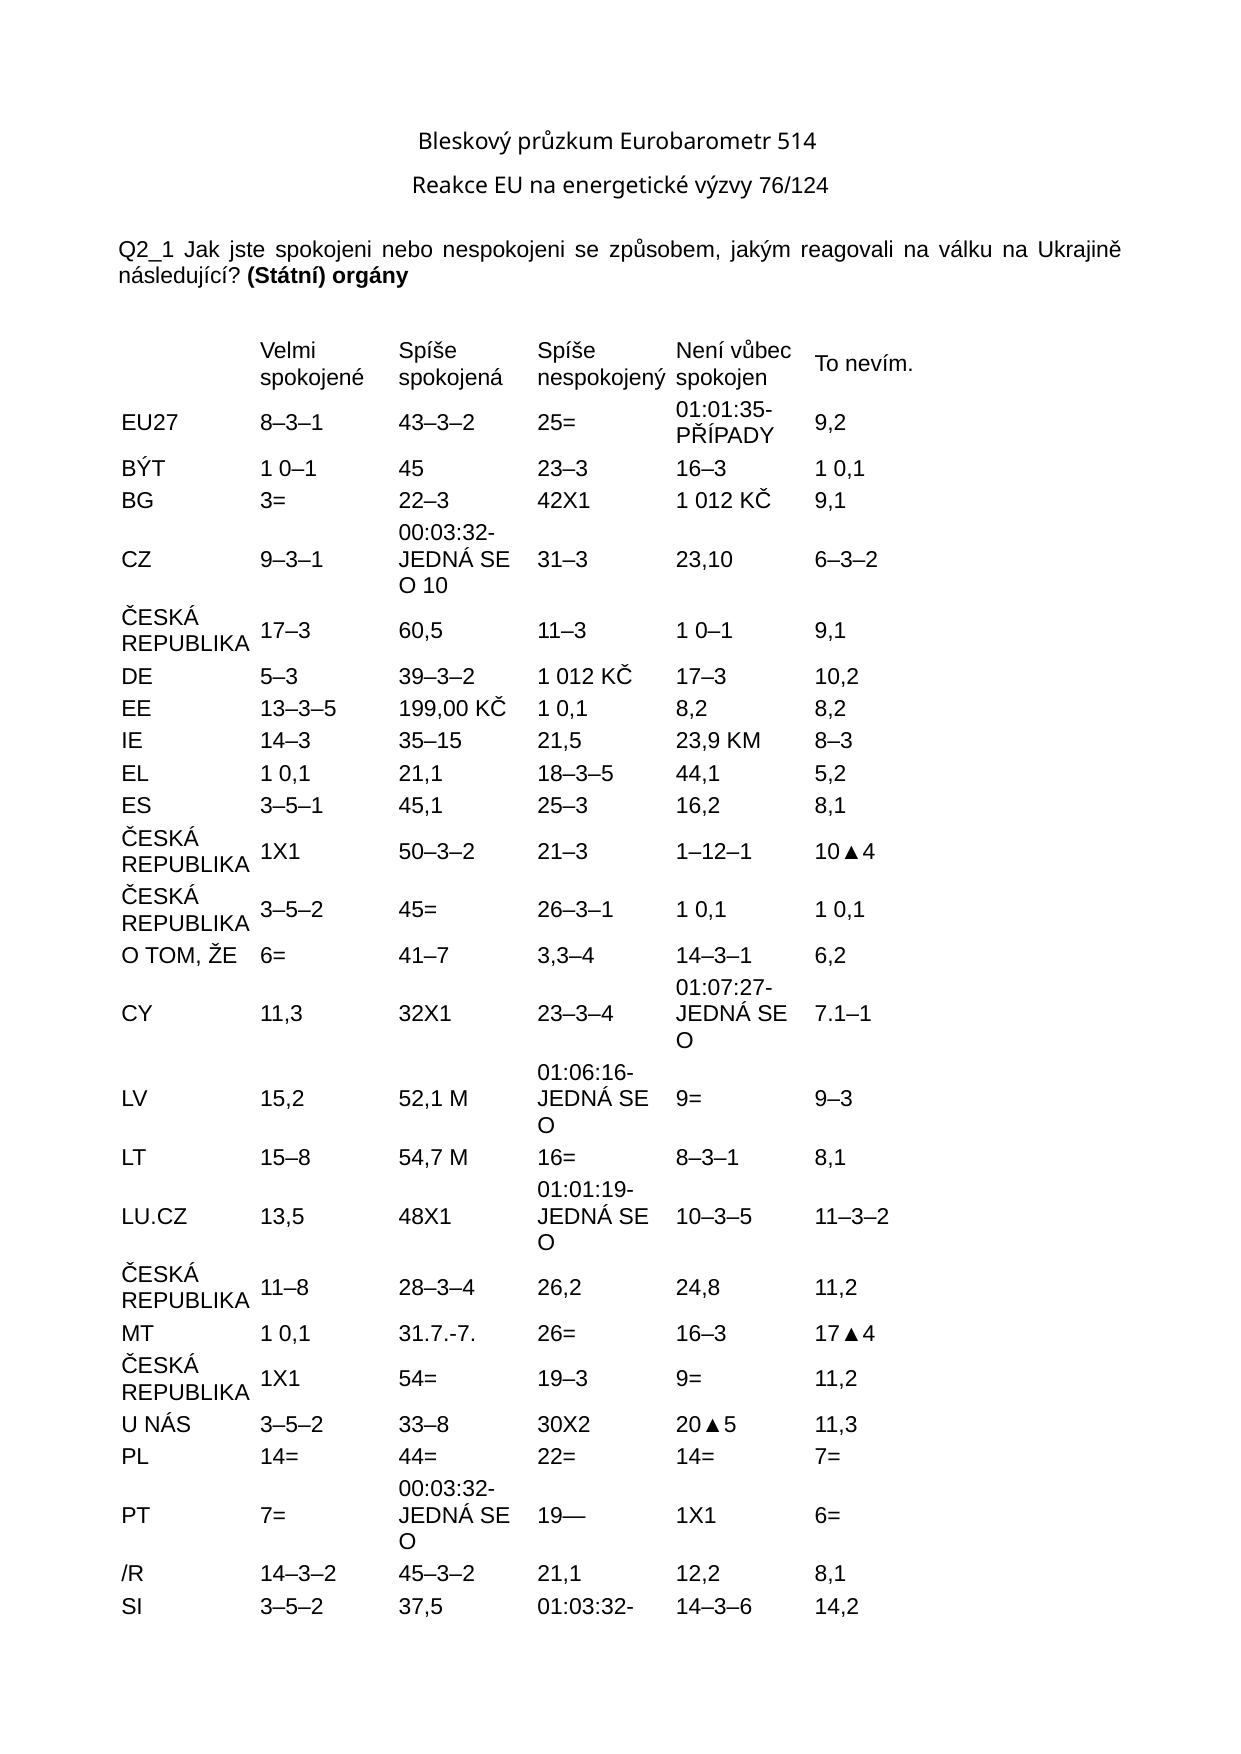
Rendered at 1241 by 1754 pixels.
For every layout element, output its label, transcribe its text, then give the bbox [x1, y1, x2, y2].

table_cell 10▲4 [811, 822, 950, 880]
table_cell ČESKÁ REPUBLIKA [118, 822, 257, 880]
table_cell 14= [673, 1440, 811, 1472]
table_cell 14–3–2 [257, 1558, 395, 1590]
table_cell 48X1 [395, 1173, 534, 1258]
table_cell 199,00 KČ [395, 692, 534, 724]
table_cell 16,2 [673, 789, 811, 822]
table_cell EE [118, 692, 257, 724]
table_cell 23–3–4 [534, 971, 673, 1056]
table_header Není vůbec spokojen [673, 334, 811, 393]
table_cell 01:01:19-JEDNÁ SE O [534, 1173, 673, 1258]
table_cell 18–3–5 [534, 757, 673, 789]
table_cell ES [118, 789, 257, 822]
table_cell 22= [534, 1440, 673, 1472]
table_cell 42X1 [534, 484, 673, 516]
table_cell DE [118, 660, 257, 692]
table_cell 30X2 [534, 1408, 673, 1440]
table_cell EL [118, 757, 257, 789]
table_cell 26= [534, 1317, 673, 1349]
table_cell 01:06:16-JEDNÁ SE O [534, 1056, 673, 1141]
table_cell 1X1 [257, 822, 395, 880]
table_cell 39–3–2 [395, 660, 534, 692]
table_cell 01:03:32- [534, 1590, 673, 1622]
table_cell ČESKÁ REPUBLIKA [118, 601, 257, 660]
table_cell CY [118, 971, 257, 1056]
table_cell 24,8 [673, 1258, 811, 1317]
table_cell 15–8 [257, 1141, 395, 1173]
table_header [118, 334, 257, 393]
table_cell 22–3 [395, 484, 534, 516]
table_cell 60,5 [395, 601, 534, 660]
table_cell 33–8 [395, 1408, 534, 1440]
table_cell 32X1 [395, 971, 534, 1056]
table_cell 8–3–1 [257, 393, 395, 451]
table_cell 3–5–1 [257, 789, 395, 822]
table_cell 16–3 [673, 451, 811, 484]
table_cell 7= [257, 1473, 395, 1557]
table_cell 5,2 [811, 757, 950, 789]
table_cell 54= [395, 1349, 534, 1408]
table_cell 13,5 [257, 1173, 395, 1258]
table_cell 54,7 M [395, 1141, 534, 1173]
table_cell 8–3 [811, 725, 950, 757]
table_header Spíše spokojená [395, 334, 534, 393]
table_cell 6= [257, 939, 395, 971]
table_cell BÝT [118, 451, 257, 484]
table_cell 14= [257, 1440, 395, 1472]
table_cell 3–5–2 [257, 1590, 395, 1622]
table_cell 1 0,1 [257, 757, 395, 789]
table_cell 9–3–1 [257, 516, 395, 601]
table_cell 10–3–5 [673, 1173, 811, 1258]
table_cell 9= [673, 1056, 811, 1141]
table_header Velmi spokojené [257, 334, 395, 393]
table_cell 17–3 [673, 660, 811, 692]
table_cell 13–3–5 [257, 692, 395, 724]
table_cell 11,2 [811, 1349, 950, 1408]
table_cell ČESKÁ REPUBLIKA [118, 880, 257, 939]
table_cell EU27 [118, 393, 257, 451]
table_cell 28–3–4 [395, 1258, 534, 1317]
table_cell 9= [673, 1349, 811, 1408]
table_cell 8,2 [811, 692, 950, 724]
table_cell 6,2 [811, 939, 950, 971]
table_cell 8,1 [811, 1558, 950, 1590]
table_cell 8,1 [811, 1141, 950, 1173]
table_cell 19— [534, 1473, 673, 1557]
table_header Spíše nespokojený [534, 334, 673, 393]
table_cell 1 0,1 [257, 1317, 395, 1349]
table_cell 14–3–1 [673, 939, 811, 971]
table_cell 6= [811, 1473, 950, 1557]
text Q2_1 Jak jste spokojeni nebo nespokojeni se způsobem, jakým reagovali na válku na Ukrajině následující? (Státní) orgány [118, 236, 1122, 289]
table_cell 8,2 [673, 692, 811, 724]
table_cell LV [118, 1056, 257, 1141]
table_cell 1 012 KČ [534, 660, 673, 692]
table_cell 25–3 [534, 789, 673, 822]
table_cell 23–3 [534, 451, 673, 484]
table_cell 45= [395, 880, 534, 939]
table_cell 1 012 KČ [673, 484, 811, 516]
table_cell 31–3 [534, 516, 673, 601]
table_cell 1 0–1 [257, 451, 395, 484]
table_cell 6–3–2 [811, 516, 950, 601]
table_cell 31.7.-7. [395, 1317, 534, 1349]
table_cell 26,2 [534, 1258, 673, 1317]
table_cell 15,2 [257, 1056, 395, 1141]
table_cell MT [118, 1317, 257, 1349]
table_cell 37,5 [395, 1590, 534, 1622]
table_cell 1 0–1 [673, 601, 811, 660]
table_cell 45 [395, 451, 534, 484]
table_cell 16–3 [673, 1317, 811, 1349]
table_cell 1 0,1 [811, 451, 950, 484]
table_cell 21–3 [534, 822, 673, 880]
table_cell 11–3 [534, 601, 673, 660]
table_cell O TOM, ŽE [118, 939, 257, 971]
table_cell 01:07:27-JEDNÁ SE O [673, 971, 811, 1056]
table_cell 19–3 [534, 1349, 673, 1408]
table_cell 26–3–1 [534, 880, 673, 939]
table_cell 21,1 [534, 1558, 673, 1590]
table_cell 3= [257, 484, 395, 516]
table_cell 14–3–6 [673, 1590, 811, 1622]
table_cell PL [118, 1440, 257, 1472]
table_cell 25= [534, 393, 673, 451]
table_cell /R [118, 1558, 257, 1590]
table_cell 14,2 [811, 1590, 950, 1622]
table_cell 21,5 [534, 725, 673, 757]
table_cell 3,3–4 [534, 939, 673, 971]
table_cell 11,3 [811, 1408, 950, 1440]
table_cell 16= [534, 1141, 673, 1173]
table_cell 43–3–2 [395, 393, 534, 451]
table_cell 1 0,1 [811, 880, 950, 939]
table_cell 11–8 [257, 1258, 395, 1317]
table_cell 1–12–1 [673, 822, 811, 880]
table_cell 1 0,1 [673, 880, 811, 939]
table_cell 10,2 [811, 660, 950, 692]
table_cell 17–3 [257, 601, 395, 660]
table_cell 20▲5 [673, 1408, 811, 1440]
table_cell 7.1–1 [811, 971, 950, 1056]
table_cell 1X1 [257, 1349, 395, 1408]
table_cell LT [118, 1141, 257, 1173]
table_cell 14–3 [257, 725, 395, 757]
table_cell 9,1 [811, 601, 950, 660]
table_cell BG [118, 484, 257, 516]
table_cell 3–5–2 [257, 1408, 395, 1440]
table_cell 45,1 [395, 789, 534, 822]
table_cell U NÁS [118, 1408, 257, 1440]
table_cell 35–15 [395, 725, 534, 757]
table_cell 11–3–2 [811, 1173, 950, 1258]
table_cell CZ [118, 516, 257, 601]
table_header To nevím. [811, 334, 950, 393]
table_cell 23,9 KM [673, 725, 811, 757]
table_cell 00:03:32-JEDNÁ SE O 10 [395, 516, 534, 601]
table_cell 12,2 [673, 1558, 811, 1590]
table_cell 7= [811, 1440, 950, 1472]
table_cell 11,2 [811, 1258, 950, 1317]
table_cell ČESKÁ REPUBLIKA [118, 1349, 257, 1408]
table_cell IE [118, 725, 257, 757]
table_cell 00:03:32-JEDNÁ SE O [395, 1473, 534, 1557]
table_cell 9–3 [811, 1056, 950, 1141]
table_cell 8–3–1 [673, 1141, 811, 1173]
table_cell 21,1 [395, 757, 534, 789]
table_cell LU.CZ [118, 1173, 257, 1258]
table_cell 44,1 [673, 757, 811, 789]
table_cell 50–3–2 [395, 822, 534, 880]
table_cell 11,3 [257, 971, 395, 1056]
table_cell 01:01:35-PŘÍPADY [673, 393, 811, 451]
table_cell 5–3 [257, 660, 395, 692]
table_cell 45–3–2 [395, 1558, 534, 1590]
table_cell 1 0,1 [534, 692, 673, 724]
table_cell SI [118, 1590, 257, 1622]
table_cell 9,1 [811, 484, 950, 516]
table_cell 17▲4 [811, 1317, 950, 1349]
table_cell 44= [395, 1440, 534, 1472]
table_cell ČESKÁ REPUBLIKA [118, 1258, 257, 1317]
table_cell 1X1 [673, 1473, 811, 1557]
table_cell 3–5–2 [257, 880, 395, 939]
table_cell 41–7 [395, 939, 534, 971]
table_cell 23,10 [673, 516, 811, 601]
table_cell 9,2 [811, 393, 950, 451]
table_cell 8,1 [811, 789, 950, 822]
table_cell PT [118, 1473, 257, 1557]
table_cell 52,1 M [395, 1056, 534, 1141]
